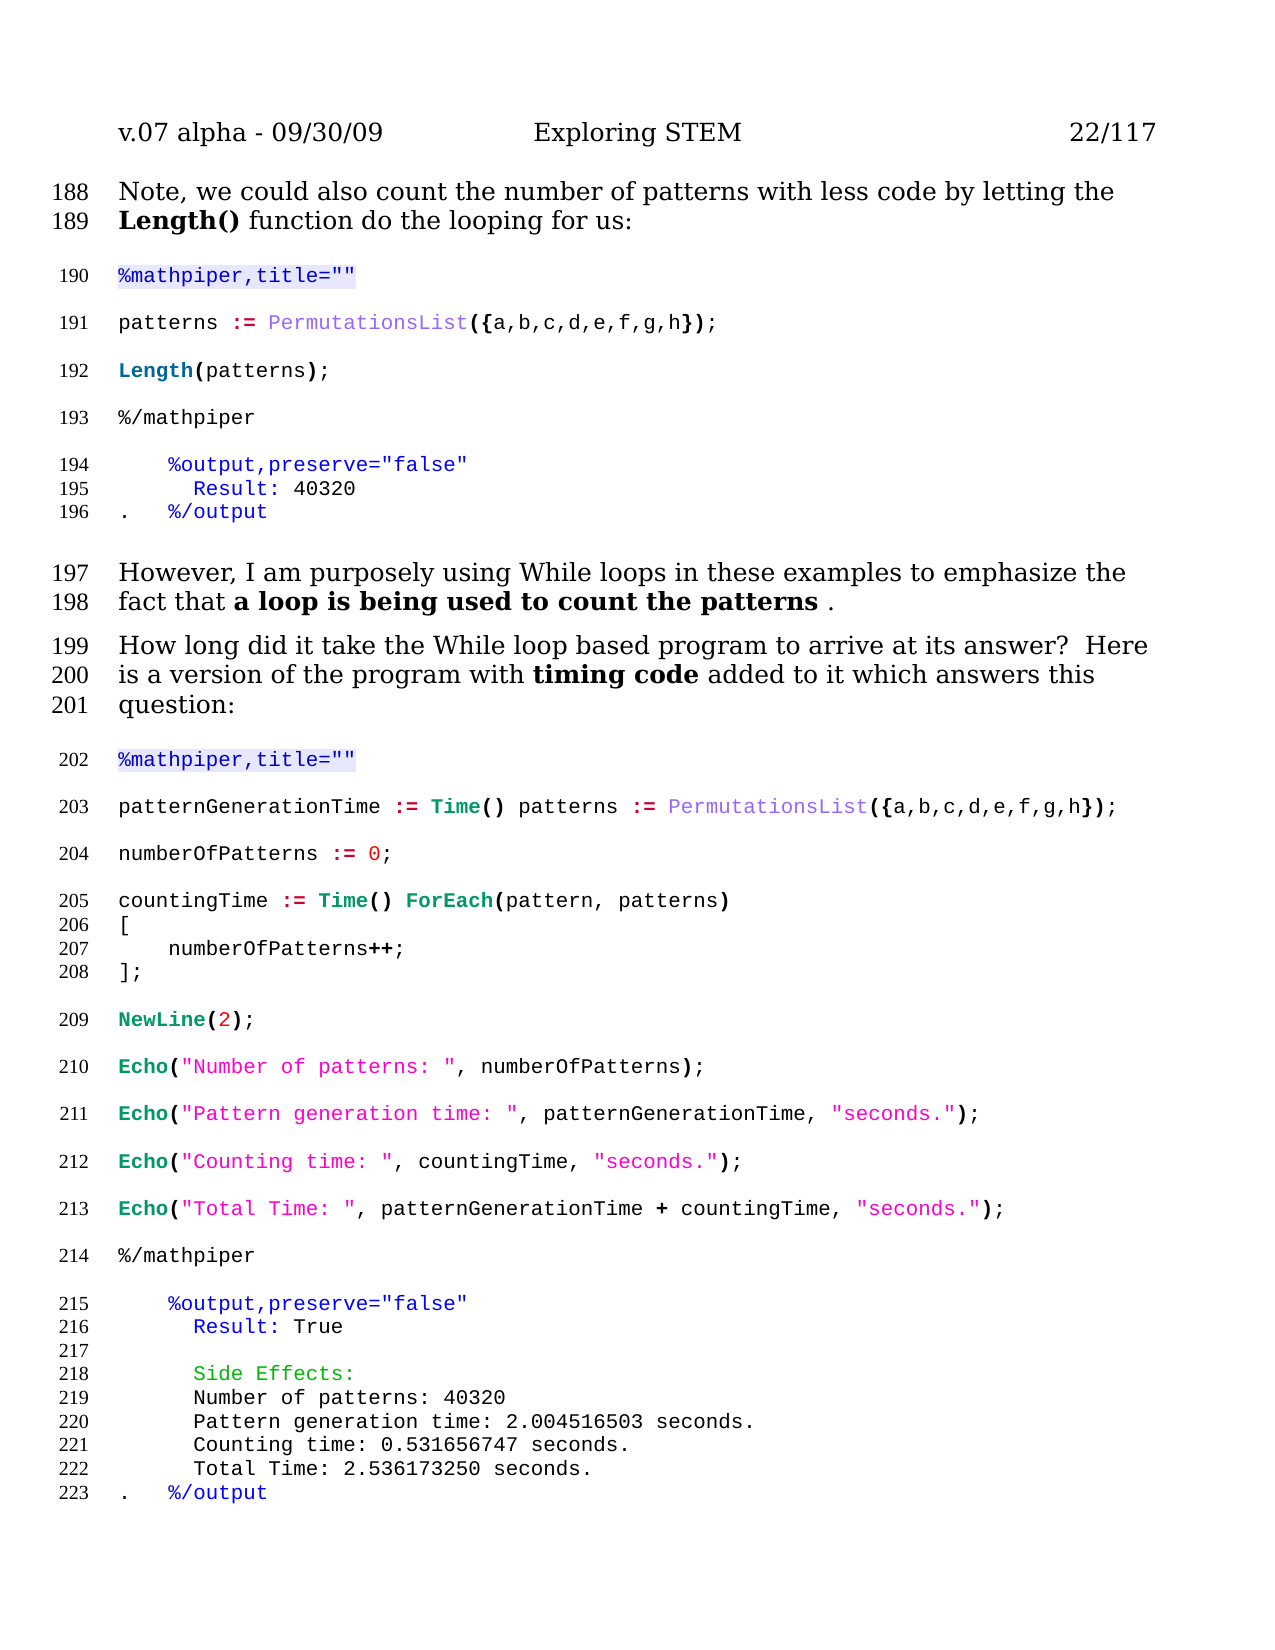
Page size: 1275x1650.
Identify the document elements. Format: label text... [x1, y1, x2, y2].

text Echo("Pattern generation time: ", patternGenerationTime, "seconds."); [118, 1103, 1157, 1127]
text [ [118, 914, 1157, 938]
text %output,preserve="false" [118, 454, 1157, 478]
text Result: True [118, 1316, 1157, 1340]
text patterns := PermutationsList({a,b,c,d,e,f,g,h}); [118, 312, 1157, 336]
text Note, we could also count the number of patterns with less code by letting the Length() function do the looping for us: [118, 177, 1157, 235]
text . %/output [118, 501, 1157, 525]
text Pattern generation time: 2.004516503 seconds. [118, 1411, 1157, 1434]
text Echo("Number of patterns: ", numberOfPatterns); [118, 1056, 1157, 1080]
text Number of patterns: 40320 [118, 1387, 1157, 1411]
text Echo("Total Time: ", patternGenerationTime + countingTime, "seconds."); [118, 1198, 1157, 1222]
text %output,preserve="false" [118, 1292, 1157, 1316]
text Length(patterns); [118, 359, 1157, 383]
text ]; [118, 961, 1157, 985]
text %/mathpiper [118, 407, 1157, 431]
text %/mathpiper [118, 1245, 1157, 1269]
text %mathpiper,title="" [118, 749, 1157, 772]
text Result: 40320 [118, 478, 1157, 501]
text patternGenerationTime := Time() patterns := PermutationsList({a,b,c,d,e,f,g,h}); [118, 796, 1157, 819]
text countingTime := Time() ForEach(pattern, patterns) [118, 891, 1157, 914]
text NewLine(2); [118, 1009, 1157, 1032]
text Total Time: 2.536173250 seconds. [118, 1458, 1157, 1482]
text Echo("Counting time: ", countingTime, "seconds."); [118, 1151, 1157, 1174]
text Side Effects: [118, 1363, 1157, 1387]
text How long did it take the While loop based program to arrive at its answer? Here is a version of the program with timing code added to it which answers this question: [118, 631, 1157, 719]
text %mathpiper,title="" [118, 265, 1157, 289]
text numberOfPatterns := 0; [118, 843, 1157, 867]
text numberOfPatterns++; [118, 938, 1157, 961]
text However, I am purposely using While loops in these examples to emphasize the fact that a loop is being used to count the patterns . [118, 558, 1157, 616]
text . %/output [118, 1482, 1157, 1505]
text Counting time: 0.531656747 seconds. [118, 1434, 1157, 1458]
